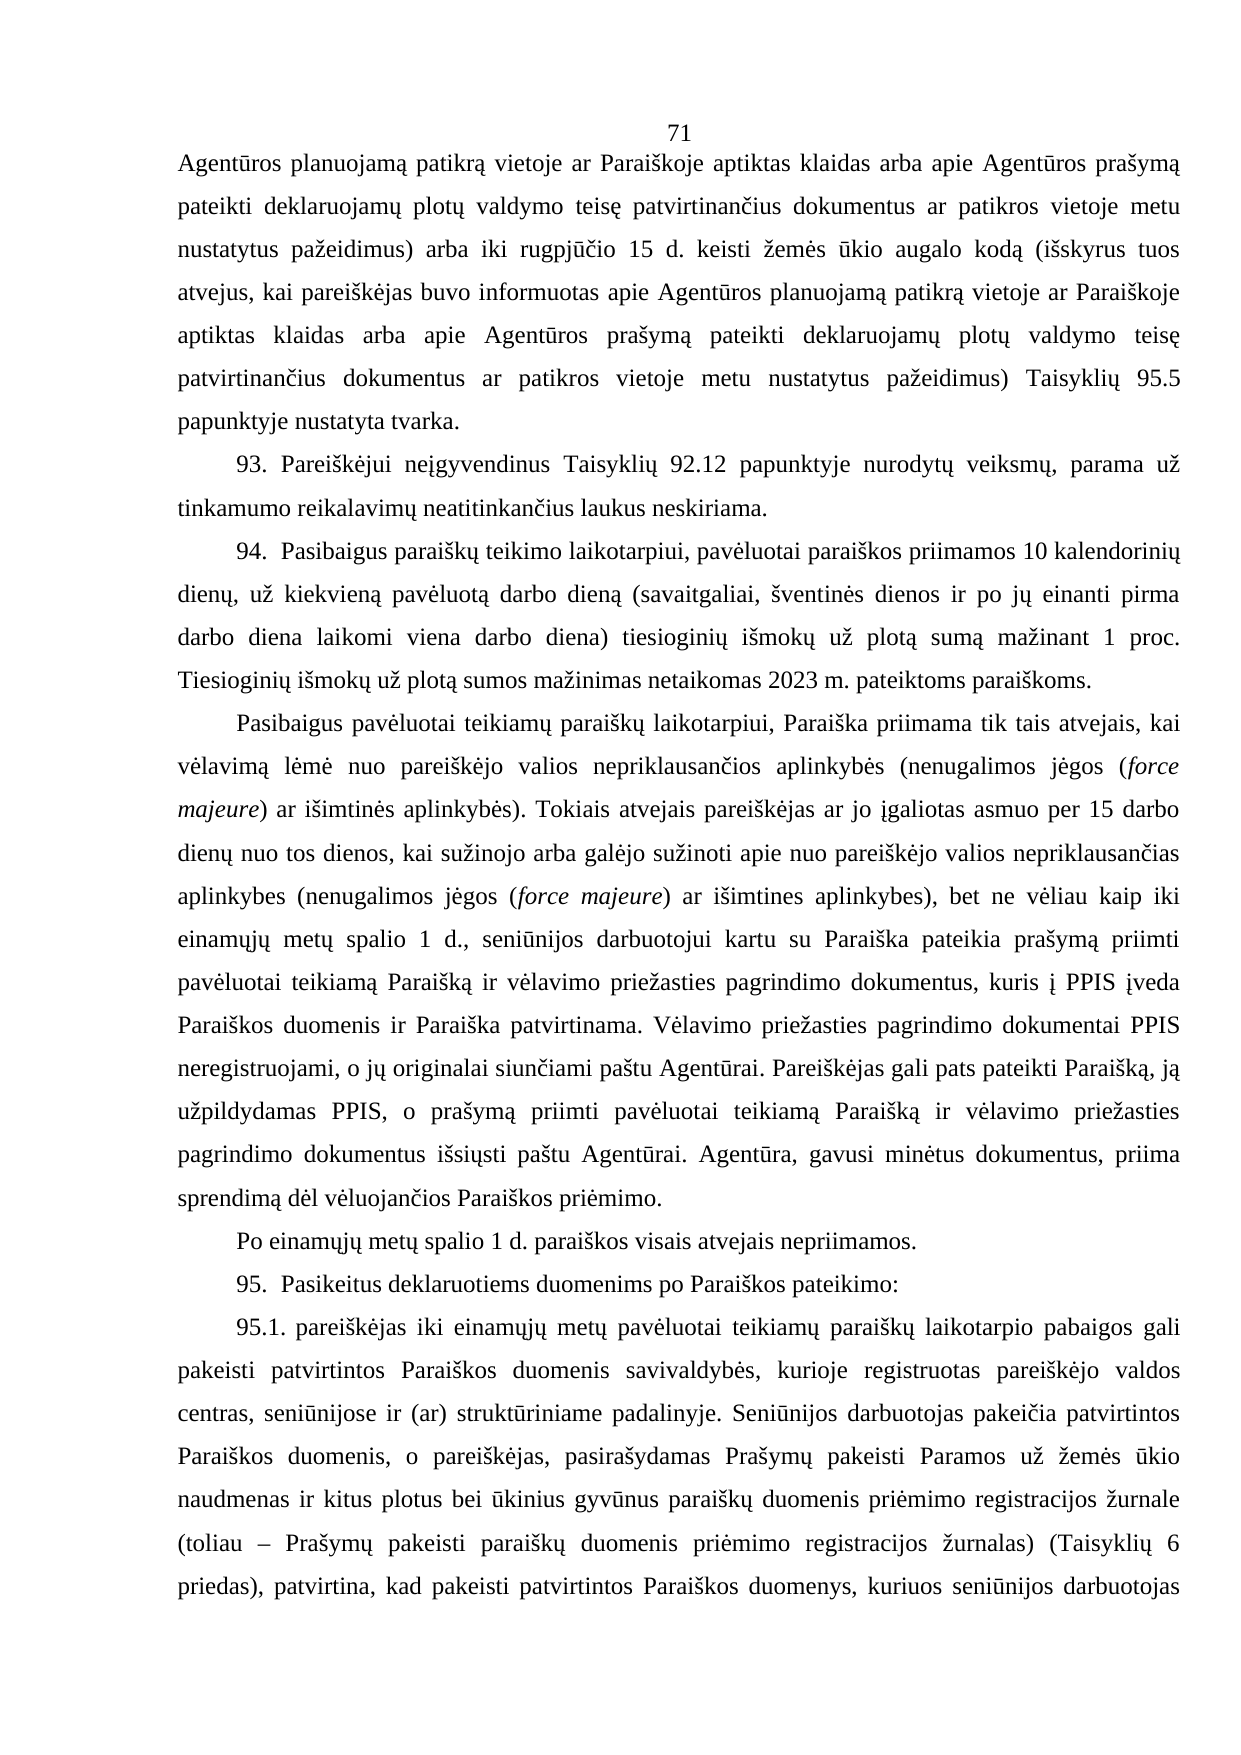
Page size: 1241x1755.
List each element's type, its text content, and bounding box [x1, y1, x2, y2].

text Po einamųjų metų spalio 1 d. paraiškos visais atvejais nepriimamos. [177, 1226, 1181, 1254]
text 95.1. pareiškėjas iki einamųjų metų pavėluotai teikiamų paraiškų laikotarpio pabaigos gali pakeisti patvirtintos Paraiškos duomenis savivaldybės, kurioje registruotas pareiškėjo valdos centras, seniūnijose ir (ar) struktūriniame padalinyje. Seniūnijos darbuotojas pakeičia patvirtintos Paraiškos duomenis, o pareiškėjas, pasirašydamas Prašymų pakeisti Paramos už žemės ūkio naudmenas ir kitus plotus bei ūkinius gyvūnus paraiškų duomenis priėmimo registracijos žurnale (toliau – Prašymų pakeisti paraiškų duomenis priėmimo registracijos žurnalas) (Taisyklių 6 priedas), patvirtina, kad pakeisti patvirtintos Paraiškos duomenys, kuriuos seniūnijos darbuotojas [177, 1312, 1181, 1599]
text 93. Pareiškėjui neįgyvendinus Taisyklių 92.12 papunktyje nurodytų veiksmų, parama už tinkamumo reikalavimų neatitinkančius laukus neskiriama. [177, 449, 1181, 521]
text Agentūros planuojamą patikrą vietoje ar Paraiškoje aptiktas klaidas arba apie Agentūros prašymą pateikti deklaruojamų plotų valdymo teisę patvirtinančius dokumentus ar patikros vietoje metu nustatytus pažeidimus) arba iki rugpjūčio 15 d. keisti žemės ūkio augalo kodą (išskyrus tuos atvejus, kai pareiškėjas buvo informuotas apie Agentūros planuojamą patikrą vietoje ar Paraiškoje aptiktas klaidas arba apie Agentūros prašymą pateikti deklaruojamų plotų valdymo teisę patvirtinančius dokumentus ar patikros vietoje metu nustatytus pažeidimus) Taisyklių 95.5 papunktyje nustatyta tvarka. [177, 148, 1181, 435]
text Pasibaigus pavėluotai teikiamų paraiškų laikotarpiui, Paraiška priimama tik tais atvejais, kai vėlavimą lėmė nuo pareiškėjo valios nepriklausančios aplinkybės (nenugalimos jėgos (force majeure) ar išimtinės aplinkybės). Tokiais atvejais pareiškėjas ar jo įgaliotas asmuo per 15 darbo dienų nuo tos dienos, kai sužinojo arba galėjo sužinoti apie nuo pareiškėjo valios nepriklausančias aplinkybes (nenugalimos jėgos (force majeure) ar išimtines aplinkybes), bet ne vėliau kaip iki einamųjų metų spalio 1 d., seniūnijos darbuotojui kartu su Paraiška pateikia prašymą priimti pavėluotai teikiamą Paraišką ir vėlavimo priežasties pagrindimo dokumentus, kuris į PPIS įveda Paraiškos duomenis ir Paraiška patvirtinama. Vėlavimo priežasties pagrindimo dokumentai PPIS neregistruojami, o jų originalai siunčiami paštu Agentūrai. Pareiškėjas gali pats pateikti Paraišką, ją užpildydamas PPIS, o prašymą priimti pavėluotai teikiamą Paraišką ir vėlavimo priežasties pagrindimo dokumentus išsiųsti paštu Agentūrai. Agentūra, gavusi minėtus dokumentus, priima sprendimą dėl vėluojančios Paraiškos priėmimo. [177, 708, 1181, 1211]
text 94. Pasibaigus paraiškų teikimo laikotarpiui, pavėluotai paraiškos priimamos 10 kalendorinių dienų, už kiekvieną pavėluotą darbo dieną (savaitgaliai, šventinės dienos ir po jų einanti pirma darbo diena laikomi viena darbo diena) tiesioginių išmokų už plotą sumą mažinant 1 proc. Tiesioginių išmokų už plotą sumos mažinimas netaikomas 2023 m. pateiktoms paraiškoms. [177, 536, 1181, 694]
text 95. Pasikeitus deklaruotiems duomenims po Paraiškos pateikimo: [177, 1269, 1181, 1298]
